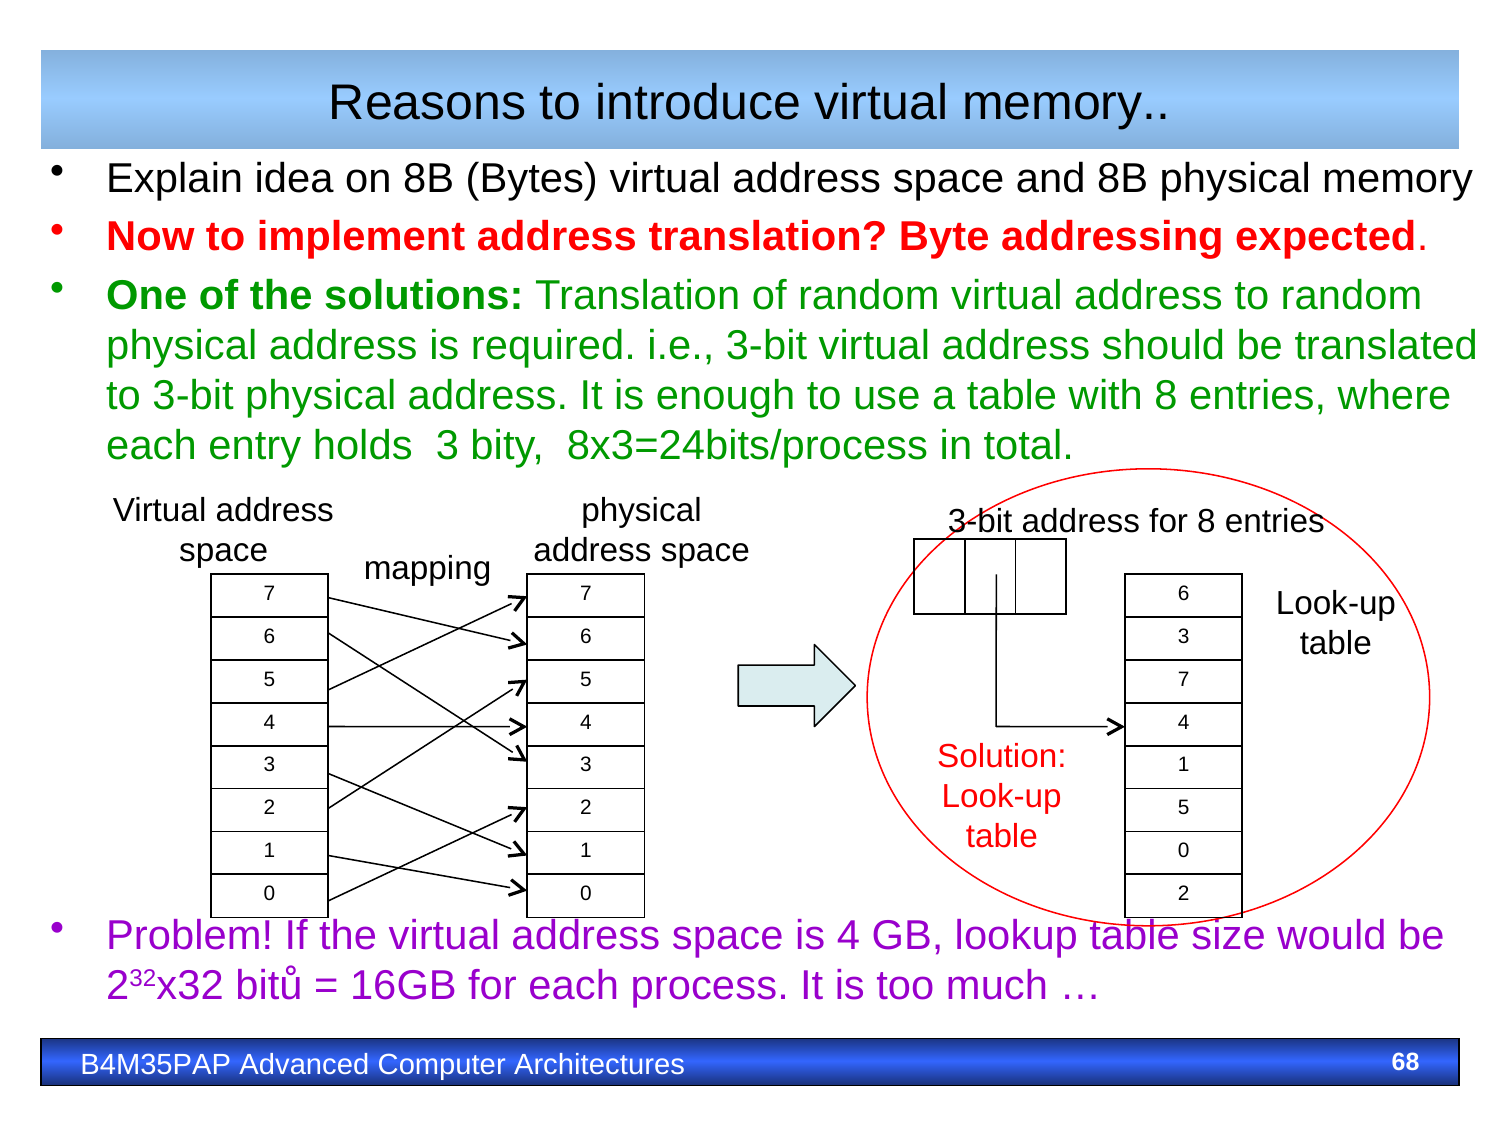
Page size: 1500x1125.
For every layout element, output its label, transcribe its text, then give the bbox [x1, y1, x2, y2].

table_cell 5 [528, 661, 644, 702]
table_cell 2 [1126, 875, 1241, 917]
table_cell 4 [212, 704, 327, 745]
table_cell 0 [528, 875, 644, 917]
table_cell 4 [528, 704, 644, 745]
table_cell 2 [212, 789, 327, 831]
table_cell 3 [1126, 618, 1241, 659]
table_header [966, 547, 1015, 613]
table_cell 0 [1126, 832, 1241, 873]
text_box Look-up table [1253, 574, 1418, 669]
table_cell 1 [528, 832, 644, 873]
text_box Solution: Look-up table [890, 726, 1114, 862]
table_header 7 [212, 576, 327, 616]
table_cell 6 [212, 618, 327, 659]
text_box 3-bit address for 8 entries [820, 492, 1454, 547]
text_box [738, 644, 856, 727]
table_cell 5 [212, 661, 327, 702]
table_cell 1 [1126, 747, 1241, 788]
table_header [915, 547, 964, 613]
text_box Virtual address space [95, 480, 352, 576]
table_cell 1 [212, 832, 327, 873]
text_box physical address space [515, 480, 768, 576]
table_cell 0 [212, 875, 327, 917]
table_cell 5 [1126, 789, 1241, 831]
title Reasons to introduce virtual memory.. [41, 50, 1459, 149]
table_cell 4 [1126, 704, 1241, 745]
table_cell 3 [528, 747, 644, 788]
table_cell 2 [528, 789, 644, 831]
text_box Explain idea on 8B (Bytes) virtual address space and 8B physical memory Now to implement address translation? Byte addressing expected. One of the solutions: Translation of random virtual address to random physical address is required. i.e., 3-bit virtual address should be translated to 3-bit physical address. It is enough to use a table with 8 entries, where each entry holds 3 bity, 8x3=24bits/process in total. Problem! If the virtual address space is 4 GB, lookup table size would be 232x32 bitů = 16GB for each process. It is too much … [35, 143, 1500, 1032]
table_header 7 [528, 576, 644, 616]
table_header 6 [1126, 575, 1241, 616]
table_header [1016, 547, 1065, 613]
table_cell 3 [212, 747, 327, 788]
text_box mapping [316, 538, 539, 594]
table_cell 6 [528, 618, 644, 659]
table_cell 7 [1126, 661, 1241, 702]
